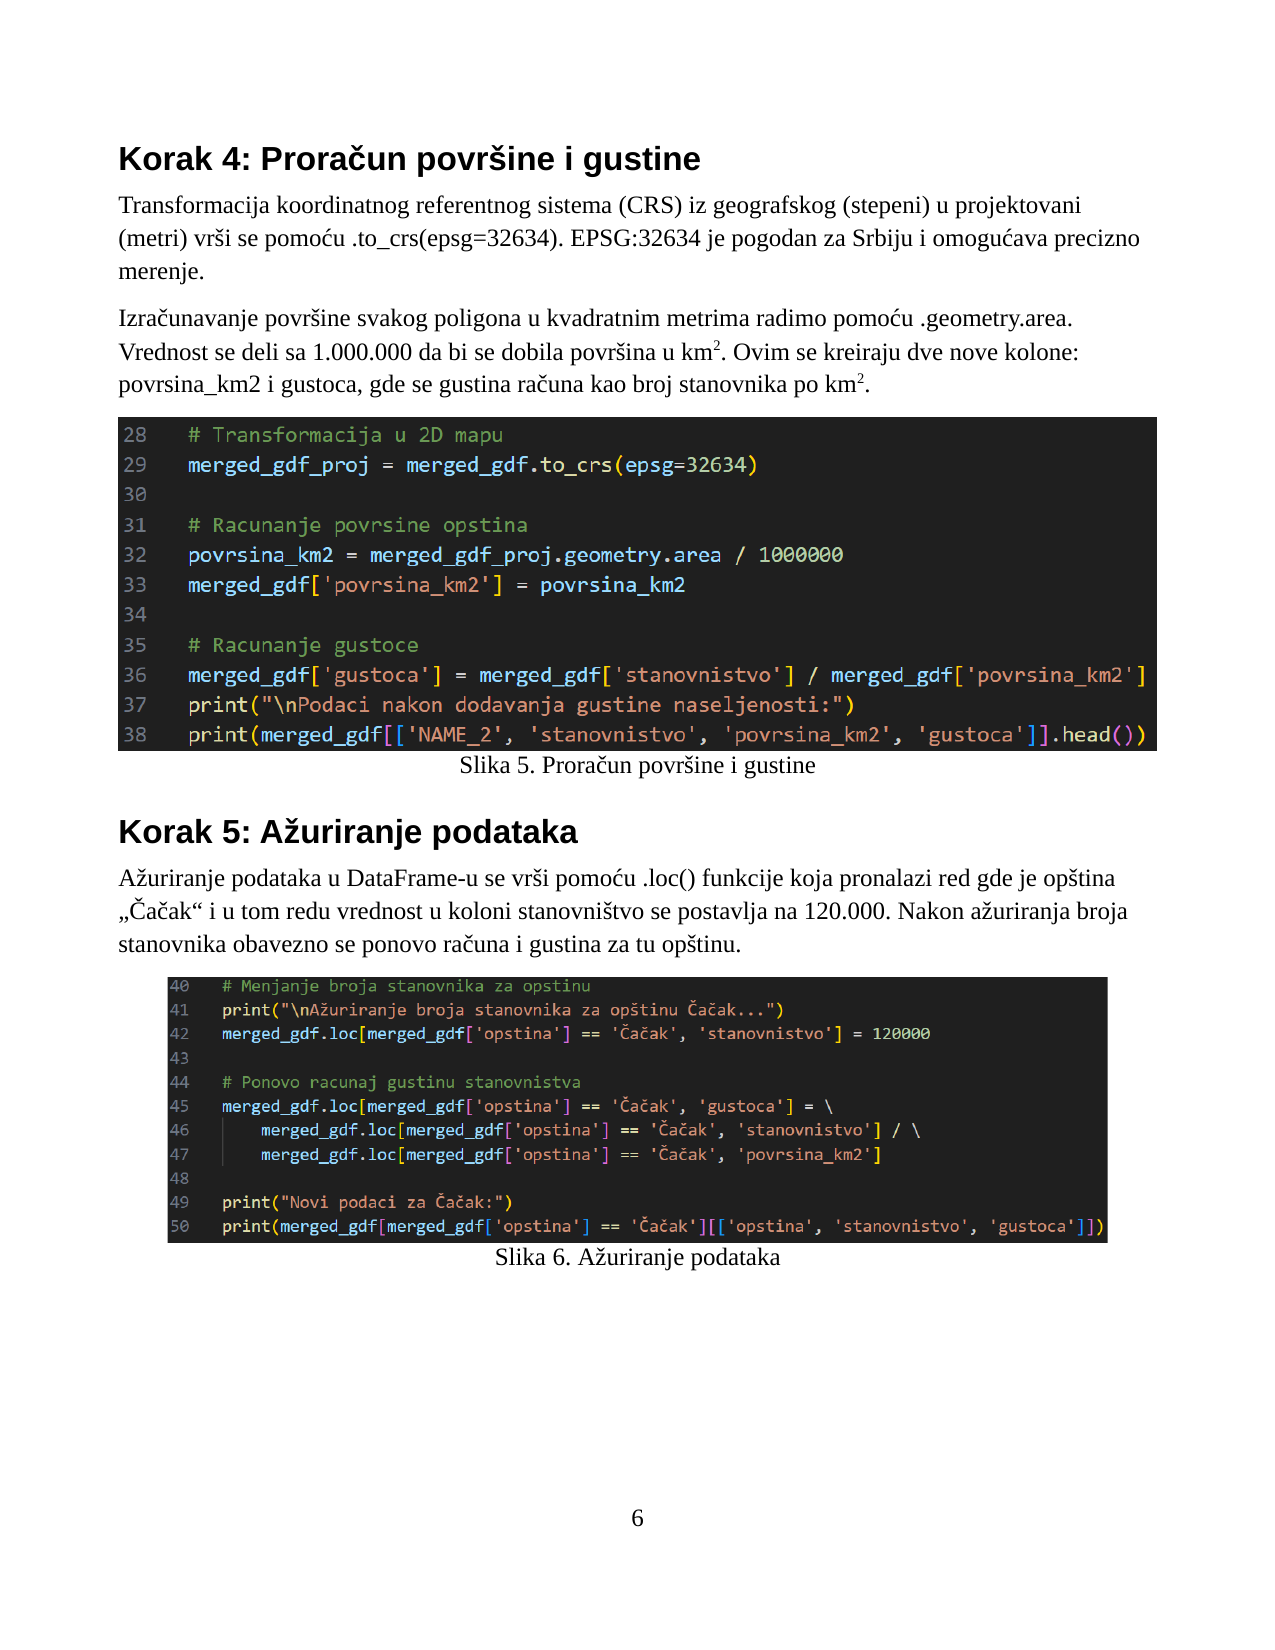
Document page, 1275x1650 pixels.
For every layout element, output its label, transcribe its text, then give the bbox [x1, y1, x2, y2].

subtitle Korak 4: Proračun površine i gustine [118, 139, 1157, 177]
subtitle Korak 5: Ažuriranje podataka [118, 812, 1157, 851]
picture [118, 417, 1157, 751]
text Ažuriranje podataka u DataFrame-u se vrši pomoću .loc() funkcije koja pronalazi red gde je opština „Čačak“ i u tom redu vrednost u koloni stanovništvo se postavlja na 120.000. Nakon ažuriranja broja stanovnika obavezno se ponovo računa i gustina za tu opštinu. [118, 863, 1157, 958]
subtitle Slika 6. Ažuriranje podataka [118, 1243, 1157, 1271]
subtitle Slika 5. Proračun površine i gustine [118, 751, 1157, 779]
text Transformacija koordinatnog referentnog sistema (CRS) iz geografskog (stepeni) u projektovani (metri) vrši se pomoću .to_crs(epsg=32634). EPSG:32634 je pogodan za Srbiju i omogućava precizno merenje. [118, 190, 1157, 285]
text Izračunavanje površine svakog poligona u kvadratnim metrima radimo pomoću .geometry.area. Vrednost se deli sa 1.000.000 da bi se dobila površina u km2. Ovim se kreiraju dve nove kolone: povrsina_km2 i gustoca, gde se gustina računa kao broj stanovnika po km2. [118, 303, 1157, 398]
picture [167, 977, 1108, 1243]
